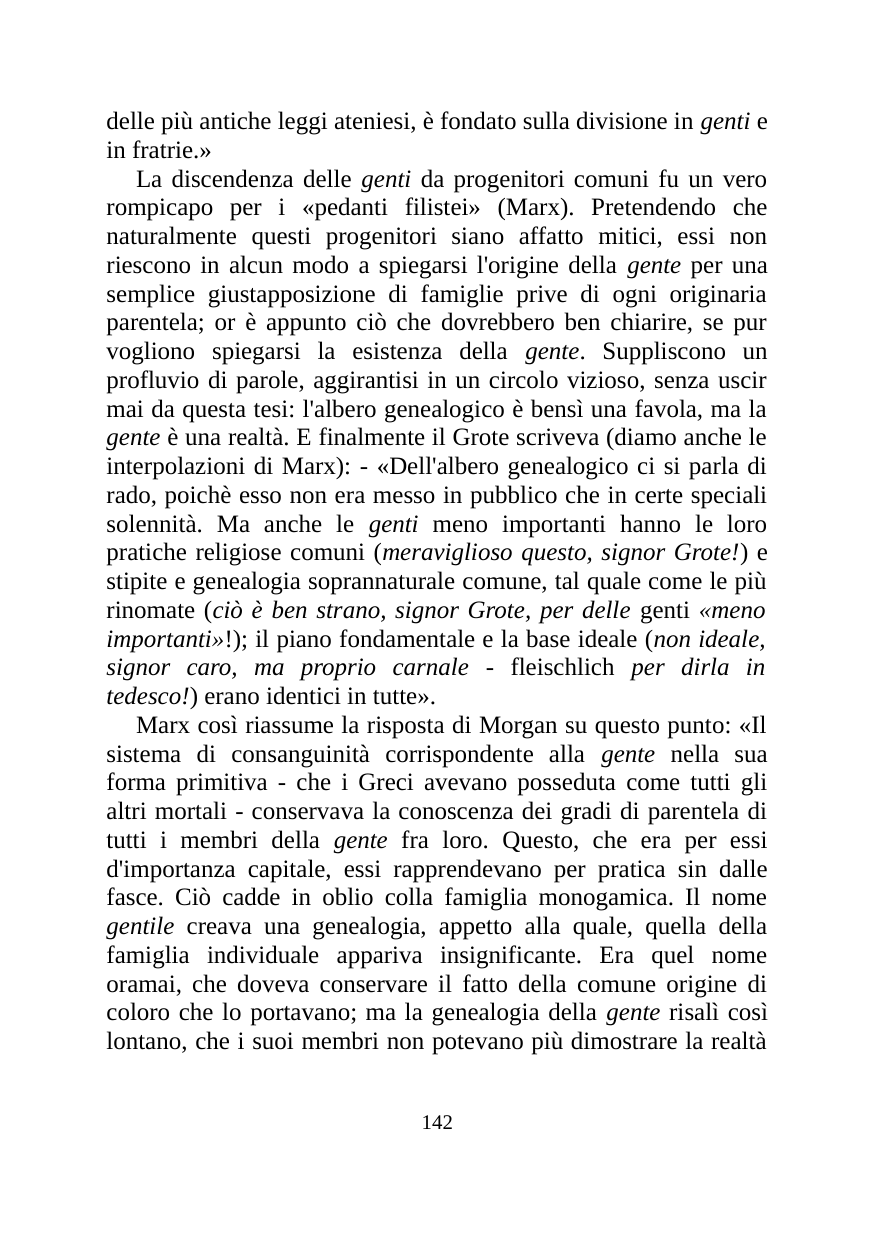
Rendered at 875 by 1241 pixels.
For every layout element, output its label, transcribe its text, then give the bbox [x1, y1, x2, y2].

text La discendenza delle genti da progenitori comuni fu un vero rompicapo per i «pedanti filistei» (Marx). Pretendendo che naturalmente questi progenitori siano affatto mitici, essi non riescono in alcun modo a spiegarsi l'origine della gente per una semplice giustapposizione di famiglie prive di ogni originaria parentela; or è appunto ciò che dovrebbero ben chiarire, se pur vogliono spiegarsi la esistenza della gente. Suppliscono un profluvio di parole, aggirantisi in un circolo vizioso, senza uscir mai da questa tesi: l'albero genealogico è bensì una favola, ma la gente è una realtà. E finalmente il Grote scriveva (diamo anche le interpolazioni di Marx): - «Dell'albero genealogico ci si parla di rado, poichè esso non era messo in pubblico che in certe speciali solennità. Ma anche le genti meno importanti hanno le loro pratiche religiose comuni (meraviglioso questo, signor Grote!) e stipite e genealogia soprannaturale comune, tal quale come le più rinomate (ciò è ben strano, signor Grote, per delle genti «meno importanti»!); il piano fondamentale e la base ideale (non ideale, signor caro, ma proprio carnale - fleischlich per dirla in tedesco!) erano identici in tutte». [106, 164, 768, 710]
text delle più antiche leggi ateniesi, è fondato sulla divisione in genti e in fratrie.» [106, 106, 768, 164]
text Marx così riassume la risposta di Morgan su questo punto: «Il sistema di consanguinità corrispondente alla gente nella sua forma primitiva - che i Greci avevano posseduta come tutti gli altri mortali - conservava la conoscenza dei gradi di parentela di tutti i membri della gente fra loro. Questo, che era per essi d'importanza capitale, essi rapprendevano per pratica sin dalle fasce. Ciò cadde in oblio colla famiglia monogamica. Il nome gentile creava una genealogia, appetto alla quale, quella della famiglia individuale appariva insignificante. Era quel nome oramai, che doveva conservare il fatto della comune origine di coloro che lo portavano; ma la genealogia della gente risalì così lontano, che i suoi membri non potevano più dimostrare la realtà [106, 710, 768, 1055]
